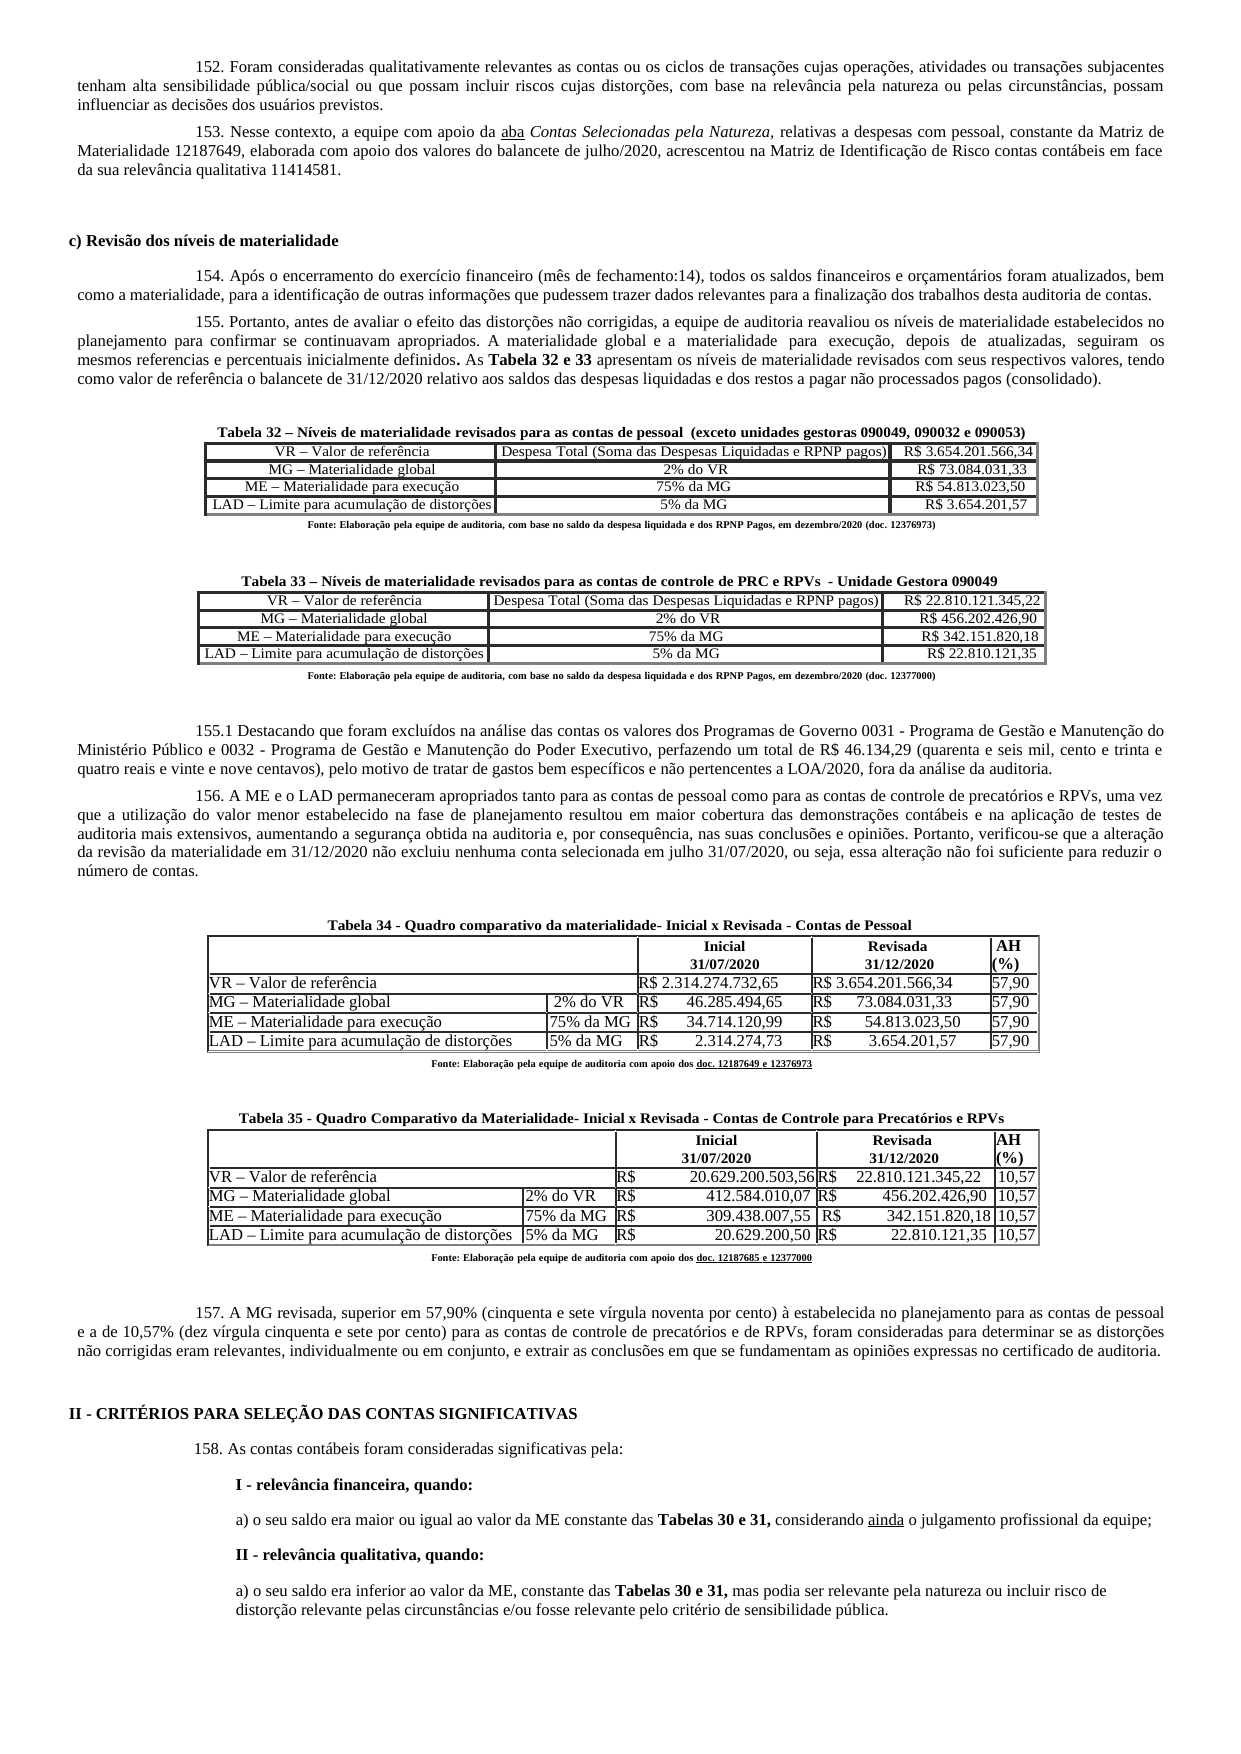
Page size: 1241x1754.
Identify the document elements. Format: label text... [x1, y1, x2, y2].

table_cell 2% do VR [497, 463, 888, 477]
table_cell 10,57 [996, 1167, 1038, 1186]
table_cell 5% da MG [547, 1033, 637, 1050]
table_cell R$ [617, 1169, 662, 1186]
text Tabela 33 – Níveis de materialidade revisados para as contas de controle de PRC e RPVs - Unidade Gestora 090049 [83, 573, 1156, 590]
table_cell 10,57 [996, 1186, 1038, 1206]
table_cell 10,57 [996, 1206, 1038, 1225]
table_cell R$ [811, 1033, 843, 1050]
table_cell MG – Materialidade global [209, 1189, 522, 1206]
table_cell ME – Materialidade para execução [209, 1208, 522, 1225]
table_cell 46.285.494,65 [671, 995, 811, 1012]
list A MG revisada, superior em 57,90% (cinquenta e sete vírgula noventa por cento) à estabelecida no planejamento para as contas de pessoal e a de 10,57% (dez vírgula cinquenta e sete por cento) para as contas de controle de precatórios e de RPVs, foram consideradas para determinar se as distorções não corrigidas eram relevantes, individualmente ou em conjunto, e extrair as conclusões em que se fundamentam as opiniões expressas no certificado de auditoria. [77, 1303, 1165, 1360]
table_header R$ 22.810.121.345,22 [884, 594, 1044, 608]
text Tabela 34 - Quadro comparativo da materialidade- Inicial x Revisada - Contas de Pessoal [83, 916, 1156, 933]
table_cell LAD – Limite para acumulação de distorções [207, 498, 494, 512]
list A ME e o LAD permaneceram apropriados tanto para as contas de pessoal como para as contas de controle de precatórios e RPVs, uma vez que a utilização do valor menor estabelecido na fase de planejamento resultou em maior cobertura das demonstrações contábeis e na aplicação de testes de auditoria mais extensivos, aumentando a segurança obtida na auditoria e, por consequência, nas suas conclusões e opiniões. Portanto, verificou-se que a alteração da revisão da materialidade em 31/12/2020 não excluiu nenhuma conta selecionada em julho 31/07/2020, ou seja, essa alteração não foi suficiente para reduzir o número de contas. [77, 786, 1165, 880]
table_cell ME – Materialidade para execução [207, 480, 494, 495]
table_cell R$ [639, 1014, 671, 1031]
table_cell ME – Materialidade para execução [200, 629, 487, 644]
table_header Revisada 31/12/2020 [818, 1131, 994, 1167]
subtitle Revisão dos níveis de materialidade [69, 231, 1196, 250]
table_cell 57,90 [992, 973, 1038, 992]
table_cell LAD – Limite para acumulação de distorções [209, 1227, 523, 1244]
table_cell 309.438.007,55 [662, 1208, 816, 1225]
table_header Despesa Total (Soma das Despesas Liquidadas e RPNP pagos) [490, 594, 881, 608]
table_header Revisada 31/12/2020 [813, 937, 990, 973]
table_cell VR – Valor de referência [209, 1169, 615, 1186]
table_cell R$ 342.151.820,18 [884, 629, 1044, 644]
table_cell R$ [818, 1208, 848, 1225]
subtitle - relevância financeira, quando: [235, 1474, 1196, 1493]
table_cell R$ [818, 1189, 848, 1206]
list As contas contábeis foram consideradas significativas pela: [194, 1439, 1196, 1458]
table_cell ME – Materialidade para execução [209, 1014, 546, 1031]
table_cell R$ 3.654.201,57 [892, 498, 1036, 512]
table_cell 2.314.274,73 [671, 1033, 811, 1050]
table_cell 57,90 [992, 1012, 1038, 1031]
table_header VR – Valor de referência [200, 594, 487, 608]
table_cell 22.810.121.345,22 [849, 1169, 994, 1186]
table_cell 20.629.200,50 [662, 1227, 817, 1244]
table_cell 5% da MG [490, 647, 881, 662]
table_cell 342.151.820,18 [849, 1208, 994, 1225]
text Fonte: Elaboração pela equipe de auditoria, com base no saldo da despesa liquidada e dos RPNP Pagos, em dezembro/2020 (doc. 12376973) [87, 518, 1156, 530]
list Foram consideradas qualitativamente relevantes as contas ou os ciclos de transações cujas operações, atividades ou transações subjacentes tenham alta sensibilidade pública/social ou que possam incluir riscos cujas distorções, com base na relevância pela natureza ou pelas circunstâncias, possam influenciar as decisões dos usuários previstos. [77, 58, 1165, 114]
table_cell R$ [817, 1227, 848, 1244]
text Tabela 35 - Quadro Comparativo da Materialidade- Inicial x Revisada - Contas de Controle para Precatórios e RPVs [87, 1110, 1156, 1127]
list Nesse contexto, a equipe com apoio da aba Contas Selecionadas pela Natureza, relativas a despesas com pessoal, constante da Matriz de Materialidade 12187649, elaborada com apoio dos valores do balancete de julho/2020, acrescentou na Matriz de Identificação de Risco contas contábeis em face da sua relevância qualitativa 11414581. [77, 123, 1165, 179]
table_header VR – Valor de referência [207, 445, 494, 459]
table_header R$ 3.654.201.566,34 [892, 445, 1036, 459]
table_header AH (%) [996, 1131, 1038, 1167]
table_header Despesa Total (Soma das Despesas Liquidadas e RPNP pagos) [497, 445, 888, 459]
list Portanto, antes de avaliar o efeito das distorções não corrigidas, a equipe de auditoria reavaliou os níveis de materialidade estabelecidos no planejamento para confirmar se continuavam apropriados. A materialidade global e a materialidade para execução, depois de atualizadas, seguiram os mesmos referencias e percentuais inicialmente definidos. As Tabela 32 e 33 apresentam os níveis de materialidade revisados com seus respectivos valores, tendo como valor de referência o balancete de 31/12/2020 relativo aos saldos das despesas liquidadas e dos restos a pagar não processados pagos (consolidado). [77, 312, 1165, 388]
table_cell 75% da MG [524, 1208, 615, 1225]
table_header Inicial 31/07/2020 [639, 937, 811, 973]
table_cell R$ [818, 1169, 848, 1186]
list o seu saldo era inferior ao valor da ME, constante das Tabelas 30 e 31, mas podia ser relevante pela natureza ou incluir risco de distorção relevante pelas circunstâncias e/ou fosse relevante pelo critério de sensibilidade pública. [236, 1581, 1172, 1618]
table_cell 75% da MG [497, 480, 888, 495]
text a) o seu saldo era maior ou igual ao valor da ME constante das Tabelas 30 e 31, considerando ainda o julgamento profissional da equipe; [236, 1510, 1196, 1529]
table_cell 5% da MG [497, 498, 888, 512]
table_cell LAD – Limite para acumulação de distorções [209, 1033, 547, 1050]
table_cell 57,90 [991, 1031, 1038, 1050]
table_cell 10,57 [995, 1225, 1038, 1244]
table_cell 75% da MG [490, 629, 881, 644]
table_cell R$ 456.202.426,90 [884, 612, 1044, 626]
table_cell R$ 22.810.121,35 [884, 647, 1044, 662]
table_header Inicial 31/07/2020 [617, 1131, 816, 1167]
table_cell R$ [617, 1189, 662, 1206]
table_cell MG – Materialidade global [209, 995, 546, 1012]
table_cell 54.813.023,50 [844, 1014, 990, 1031]
text Fonte: Elaboração pela equipe de auditoria, com base no saldo da despesa liquidada e dos RPNP Pagos, em dezembro/2020 (doc. 12377000) [87, 669, 1156, 681]
table_header [209, 937, 637, 973]
table_cell R$ [615, 1227, 662, 1244]
table_cell R$ 2.314.274.732,65 [639, 975, 811, 992]
table_header [209, 1131, 615, 1167]
table_cell 2% do VR [524, 1189, 615, 1206]
table_header AH (%) [992, 937, 1038, 973]
table_cell LAD – Limite para acumulação de distorções [200, 647, 487, 662]
text Fonte: Elaboração pela equipe de auditoria com apoio dos doc. 12187685 e 12377000 [87, 1252, 1156, 1263]
table_cell R$ [813, 1014, 843, 1031]
list Destacando que foram excluídos na análise das contas os valores dos Programas de Governo 0031 - Programa de Gestão e Manutenção do Ministério Público e 0032 - Programa de Gestão e Manutenção do Poder Executivo, perfazendo um total de R$ 46.134,29 (quarenta e seis mil, cento e trinta e quatro reais e vinte e nove centavos), pelo motivo de tratar de gastos bem específicos e não pertencentes a LOA/2020, fora da análise da auditoria. [77, 721, 1165, 778]
table_cell MG – Materialidade global [200, 612, 487, 626]
subtitle - relevância qualitativa, quando: [235, 1545, 1196, 1564]
text Tabela 32 – Níveis de materialidade revisados para as contas de pessoal (exceto unidades gestoras 090049, 090032 e 090053) [87, 424, 1156, 441]
table_cell 20.629.200.503,56 [662, 1169, 816, 1186]
table_cell R$ 73.084.031,33 [892, 463, 1036, 477]
table_cell 456.202.426,90 [849, 1189, 994, 1206]
table_cell R$ [637, 1033, 671, 1050]
table_cell 2% do VR [490, 612, 881, 626]
table_cell 5% da MG [523, 1227, 615, 1244]
table_cell 22.810.121,35 [849, 1227, 995, 1244]
table_cell 75% da MG [548, 1014, 637, 1031]
table_cell 3.654.201,57 [844, 1033, 991, 1050]
table_cell 412.584.010,07 [662, 1189, 816, 1206]
table_cell MG – Materialidade global [207, 463, 494, 477]
table_cell R$ [813, 995, 843, 1012]
table_cell 73.084.031,33 [844, 995, 990, 1012]
table_cell 57,90 [992, 993, 1038, 1012]
table_cell VR – Valor de referência [209, 975, 637, 992]
table_cell R$ [617, 1208, 662, 1225]
text Fonte: Elaboração pela equipe de auditoria com apoio dos doc. 12187649 e 12376973 [87, 1058, 1156, 1070]
table_cell R$ 3.654.201.566,34 [813, 975, 990, 992]
table_cell R$ 54.813.023,50 [892, 480, 1036, 495]
table_cell 34.714.120,99 [671, 1014, 811, 1031]
table_cell R$ [639, 995, 671, 1012]
table_cell 2% do VR [548, 995, 637, 1012]
list Após o encerramento do exercício financeiro (mês de fechamento:14), todos os saldos financeiros e orçamentários foram atualizados, bem como a materialidade, para a identificação de outras informações que pudessem trazer dados relevantes para a finalização dos trabalhos desta auditoria de contas. [77, 267, 1165, 304]
subtitle II - CRITÉRIOS PARA SELEÇÃO DAS CONTAS SIGNIFICATIVAS [69, 1403, 1196, 1423]
